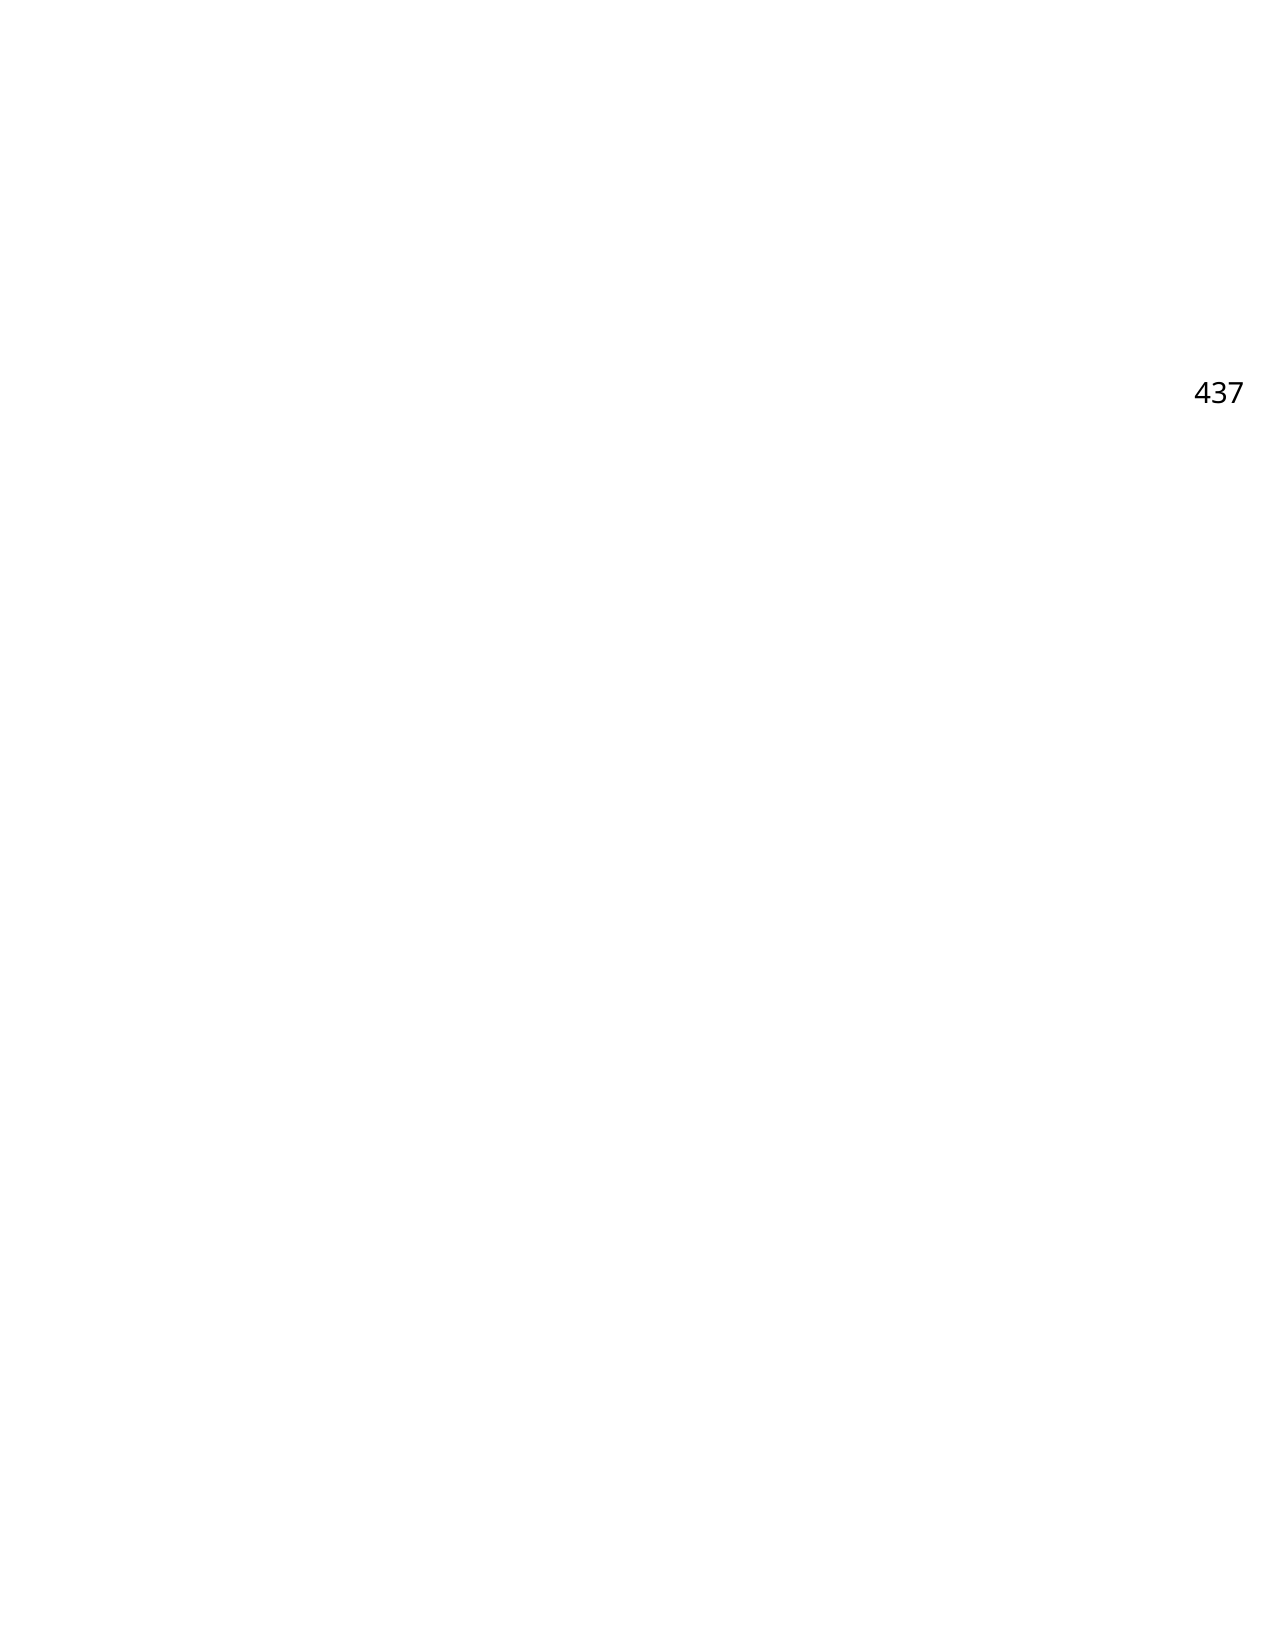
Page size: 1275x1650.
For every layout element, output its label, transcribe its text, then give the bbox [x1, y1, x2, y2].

text 437 [142, 372, 1244, 412]
